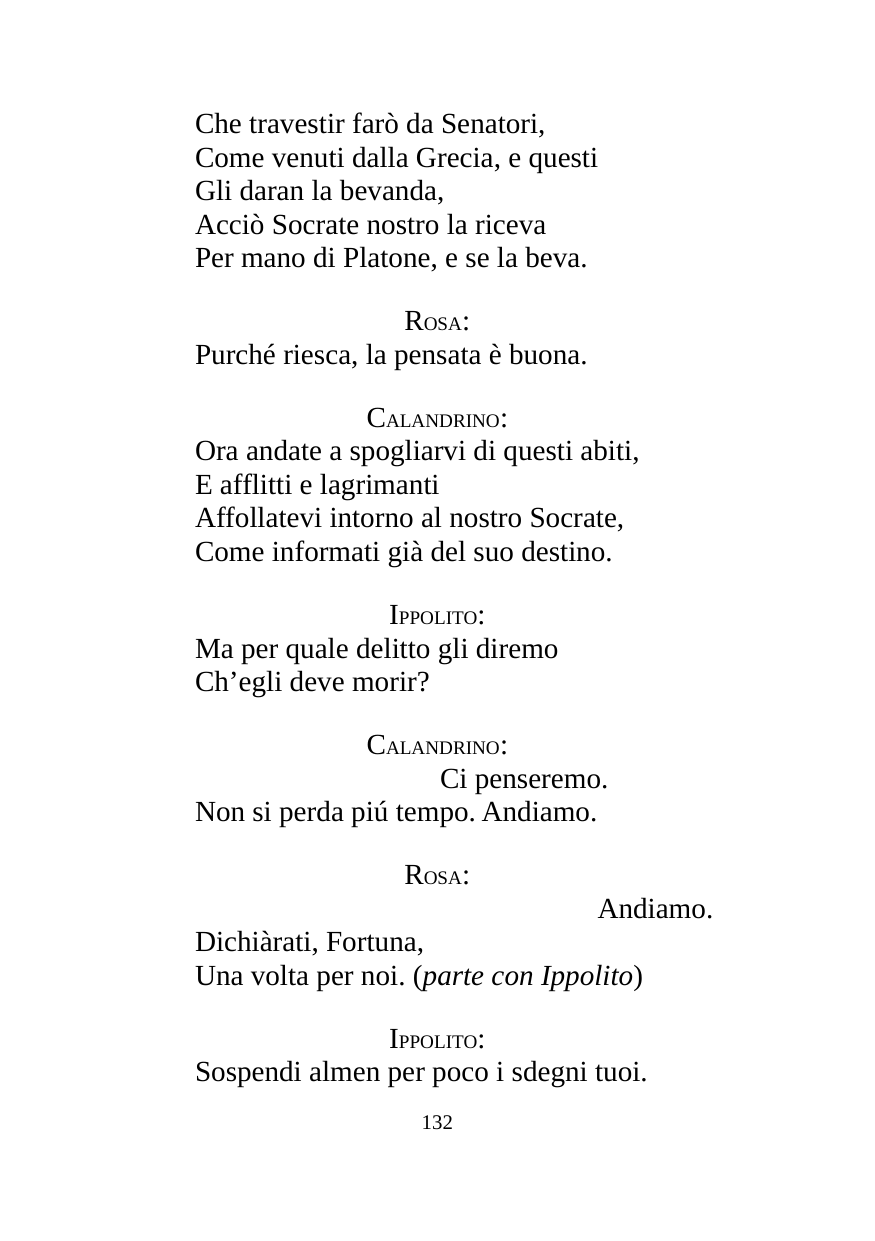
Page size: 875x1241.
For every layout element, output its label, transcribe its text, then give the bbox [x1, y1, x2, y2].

text Andiamo. [106, 891, 768, 924]
text Calandrino: [106, 727, 768, 761]
text Non si perda piú tempo. Andiamo. [195, 794, 768, 828]
text Ippolito: [106, 1021, 768, 1054]
text Sospendi almen per poco i sdegni tuoi. [195, 1054, 768, 1088]
text Dichiàrati, Fortuna, Una volta per noi. (parte con Ippolito) [195, 924, 768, 992]
text Rosa: [106, 303, 768, 337]
text Ora andate a spogliarvi di questi abiti, E afflitti e lagrimanti Affollatevi intorno al nostro Socrate, Come informati già del suo destino. [195, 433, 768, 568]
text Purché riesca, la pensata è buona. [195, 337, 768, 371]
text Calandrino: [106, 400, 768, 433]
text Ippolito: [106, 597, 768, 631]
text Ma per quale delitto gli diremo Ch’egli deve morir? [195, 631, 768, 698]
text Che travestir farò da Senatori, Come venuti dalla Grecia, e questi Gli daran la bevanda, Acciò Socrate nostro la riceva Per mano di Platone, e se la beva. [195, 106, 768, 274]
text Rosa: [106, 857, 768, 891]
text Ci penseremo. [431, 761, 768, 794]
